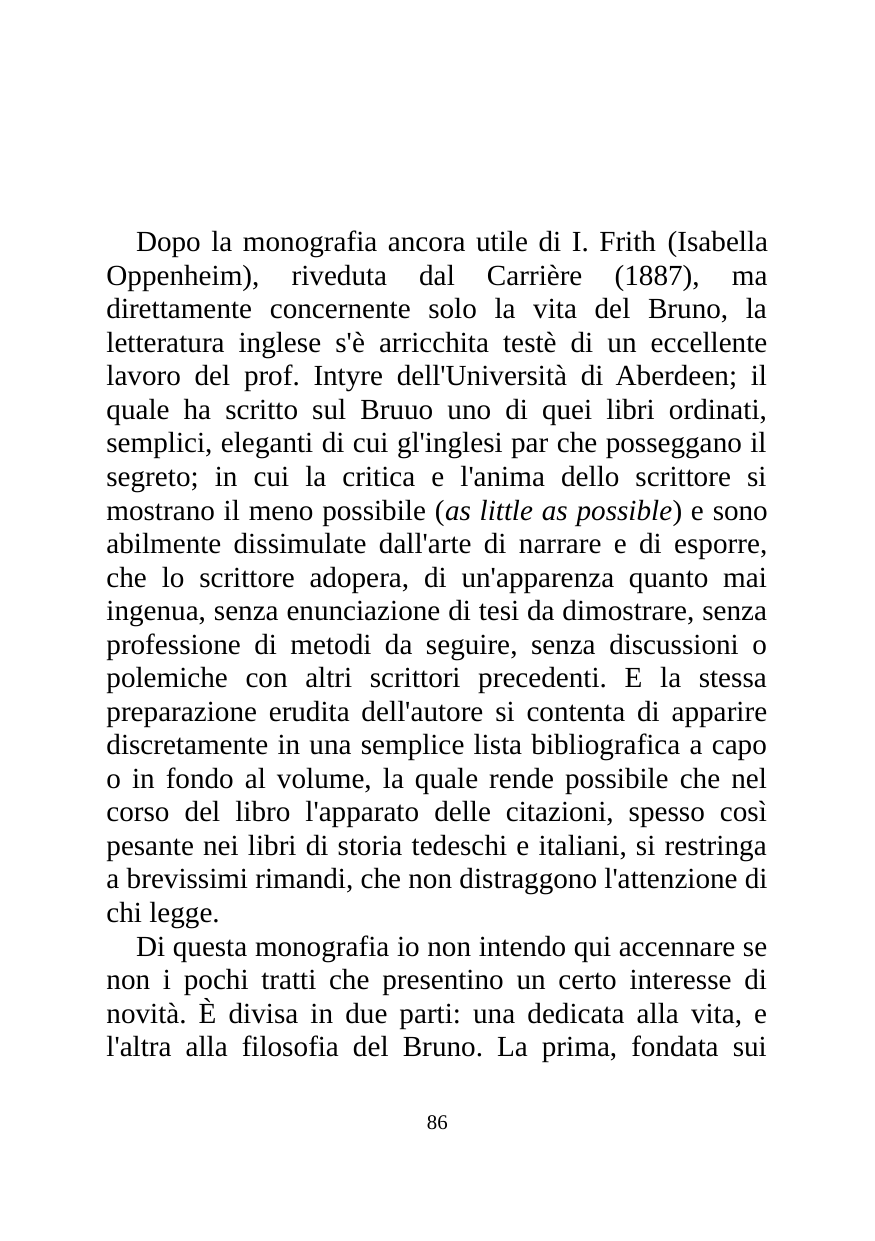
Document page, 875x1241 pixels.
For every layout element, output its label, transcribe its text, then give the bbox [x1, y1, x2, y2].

text Di questa monografia io non intendo qui accennare se non i pochi tratti che presentino un certo interesse di novità. È divisa in due parti: una dedicata alla vita, e l'altra alla filosofia del Bruno. La prima, fondata sui [106, 929, 768, 1063]
text Dopo la monografia ancora utile di I. Frith (Isabella Oppenheim), riveduta dal Carrière (1887), ma direttamente concernente solo la vita del Bruno, la letteratura inglese s'è arricchita testè di un eccellente lavoro del prof. Intyre dell'Università di Aberdeen; il quale ha scritto sul Bruuo uno di quei libri ordinati, semplici, eleganti di cui gl'inglesi par che posseggano il segreto; in cui la critica e l'anima dello scrittore si mostrano il meno possibile (as little as possible) e sono abilmente dissimulate dall'arte di narrare e di esporre, che lo scrittore adopera, di un'apparenza quanto mai ingenua, senza enunciazione di tesi da dimostrare, senza professione di metodi da seguire, senza discussioni o polemiche con altri scrittori precedenti. E la stessa preparazione erudita dell'autore si contenta di apparire discretamente in una semplice lista bibliografica a capo o in fondo al volume, la quale rende possibile che nel corso del libro l'apparato delle citazioni, spesso così pesante nei libri di storia tedeschi e italiani, si restringa a brevissimi rimandi, che non distraggono l'attenzione di chi legge. [106, 224, 768, 929]
